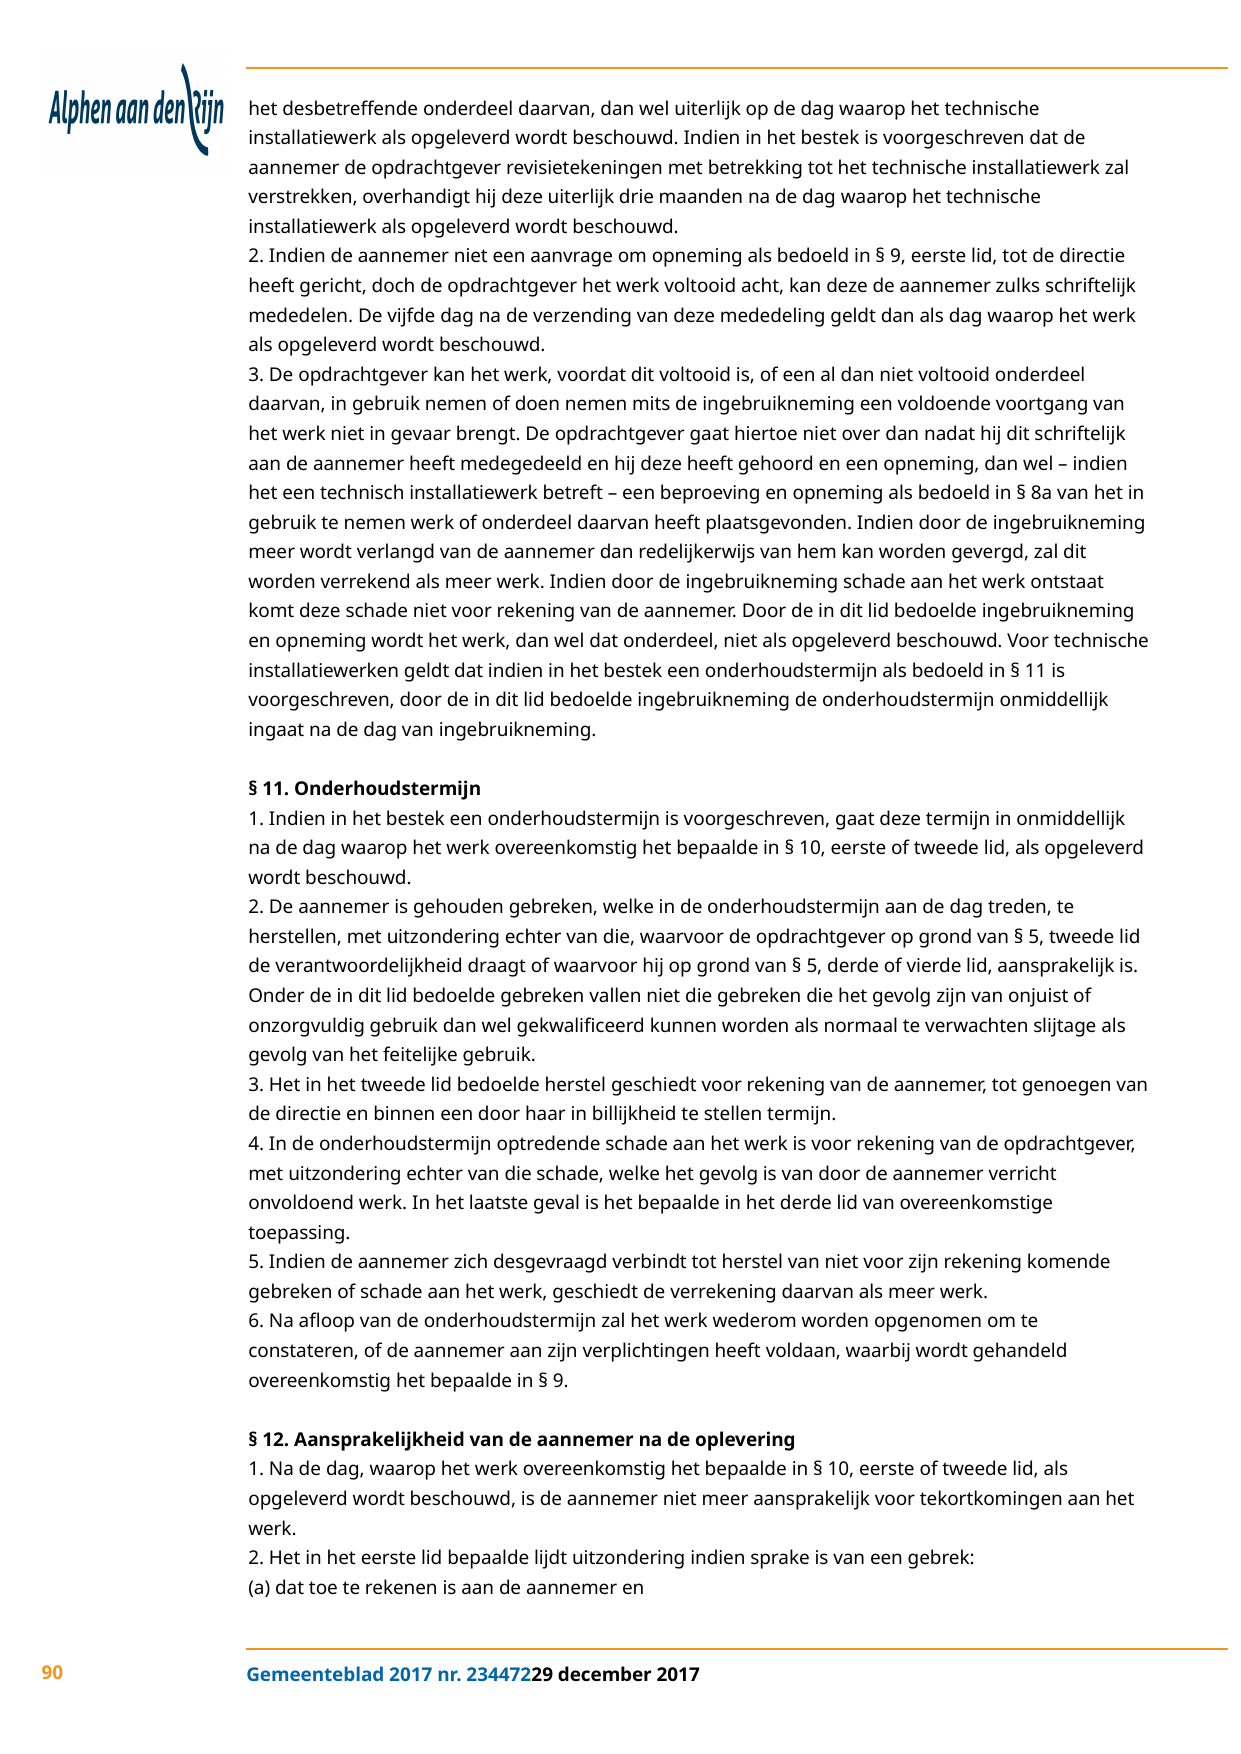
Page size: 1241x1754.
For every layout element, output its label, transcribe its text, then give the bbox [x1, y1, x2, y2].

text 1. Indien in het bestek een onderhoudstermijn is voorgeschreven, gaat deze termijn in onmiddellijk na de dag waarop het werk overeenkomstig het bepaalde in § 10, eerste of tweede lid, als opgeleverd wordt beschouwd. [248, 805, 1152, 890]
text 2. Indien de aannemer niet een aanvrage om opneming als bedoeld in § 9, eerste lid, tot de directie heeft gericht, doch de opdrachtgever het werk voltooid acht, kan deze de aannemer zulks schriftelijk mededelen. De vijfde dag na de verzending van deze mededeling geldt dan als dag waarop het werk als opgeleverd wordt beschouwd. [248, 243, 1152, 357]
text 2. Het in het eerste lid bepaalde lijdt uitzondering indien sprake is van een gebrek: [248, 1544, 1152, 1570]
text 6. Na afloop van de onderhoudstermijn zal het werk wederom worden opgenomen om te constateren, of de aannemer aan zijn verplichtingen heeft voldaan, waarbij wordt gehandeld overeenkomstig het bepaalde in § 9. [248, 1308, 1152, 1393]
text (a) dat toe te rekenen is aan de aannemer en [248, 1574, 1152, 1600]
text het desbetreffende onderdeel daarvan, dan wel uiterlijk op de dag waarop het technische installatiewerk als opgeleverd wordt beschouwd. Indien in het bestek is voorgeschreven dat de aannemer de opdrachtgever revisietekeningen met betrekking tot het technische installatiewerk zal verstrekken, overhandigt hij deze uiterlijk drie maanden na de dag waarop het technische installatiewerk als opgeleverd wordt beschouwd. [248, 95, 1152, 239]
picture [41, 47, 231, 172]
text 4. In de onderhoudstermijn optredende schade aan het werk is voor rekening van de opdrachtgever, met uitzondering echter van die schade, welke het gevolg is van door de aannemer verricht onvoldoend werk. In het laatste geval is het bepaalde in het derde lid van overeenkomstige toepassing. [248, 1130, 1152, 1245]
text 5. Indien de aannemer zich desgevraagd verbindt tot herstel van niet voor zijn rekening komende gebreken of schade aan het werk, geschiedt de verrekening daarvan als meer werk. [248, 1248, 1152, 1304]
text 2. De aannemer is gehouden gebreken, welke in de onderhoudstermijn aan de dag treden, te herstellen, met uitzondering echter van die, waarvoor de opdrachtgever op grond van § 5, tweede lid de verantwoordelijkheid draagt of waarvoor hij op grond van § 5, derde of vierde lid, aansprakelijk is. Onder de in dit lid bedoelde gebreken vallen niet die gebreken die het gevolg zijn van onjuist of onzorgvuldig gebruik dan wel gekwalificeerd kunnen worden als normaal te verwachten slijtage als gevolg van het feitelijke gebruik. [248, 893, 1152, 1067]
text § 12. Aansprakelijkheid van de aannemer na de oplevering [248, 1426, 1152, 1452]
text 3. Het in het tweede lid bedoelde herstel geschiedt voor rekening van de aannemer, tot genoegen van de directie en binnen een door haar in billijkheid te stellen termijn. [248, 1071, 1152, 1126]
text § 11. Onderhoudstermijn [248, 775, 1152, 801]
text 3. De opdrachtgever kan het werk, voordat dit voltooid is, of een al dan niet voltooid onderdeel daarvan, in gebruik nemen of doen nemen mits de ingebruikneming een voldoende voortgang van het werk niet in gevaar brengt. De opdrachtgever gaat hiertoe niet over dan nadat hij dit schriftelijk aan de aannemer heeft medegedeeld en hij deze heeft gehoord en een opneming, dan wel – indien het een technisch installatiewerk betreft – een beproeving en opneming als bedoeld in § 8a van het in gebruik te nemen werk of onderdeel daarvan heeft plaatsgevonden. Indien door de ingebruikneming meer wordt verlangd van de aannemer dan redelijkerwijs van hem kan worden gevergd, zal dit worden verrekend als meer werk. Indien door de ingebruikneming schade aan het werk ontstaat komt deze schade niet voor rekening van de aannemer. Door de in dit lid bedoelde ingebruikneming en opneming wordt het werk, dan wel dat onderdeel, niet als opgeleverd beschouwd. Voor technische installatiewerken geldt dat indien in het bestek een onderhoudstermijn als bedoeld in § 11 is voorgeschreven, door de in dit lid bedoelde ingebruikneming de onderhoudstermijn onmiddellijk ingaat na de dag van ingebruikneming. [248, 361, 1152, 742]
text 1. Na de dag, waarop het werk overeenkomstig het bepaalde in § 10, eerste of tweede lid, als opgeleverd wordt beschouwd, is de aannemer niet meer aansprakelijk voor tekortkomingen aan het werk. [248, 1456, 1152, 1541]
